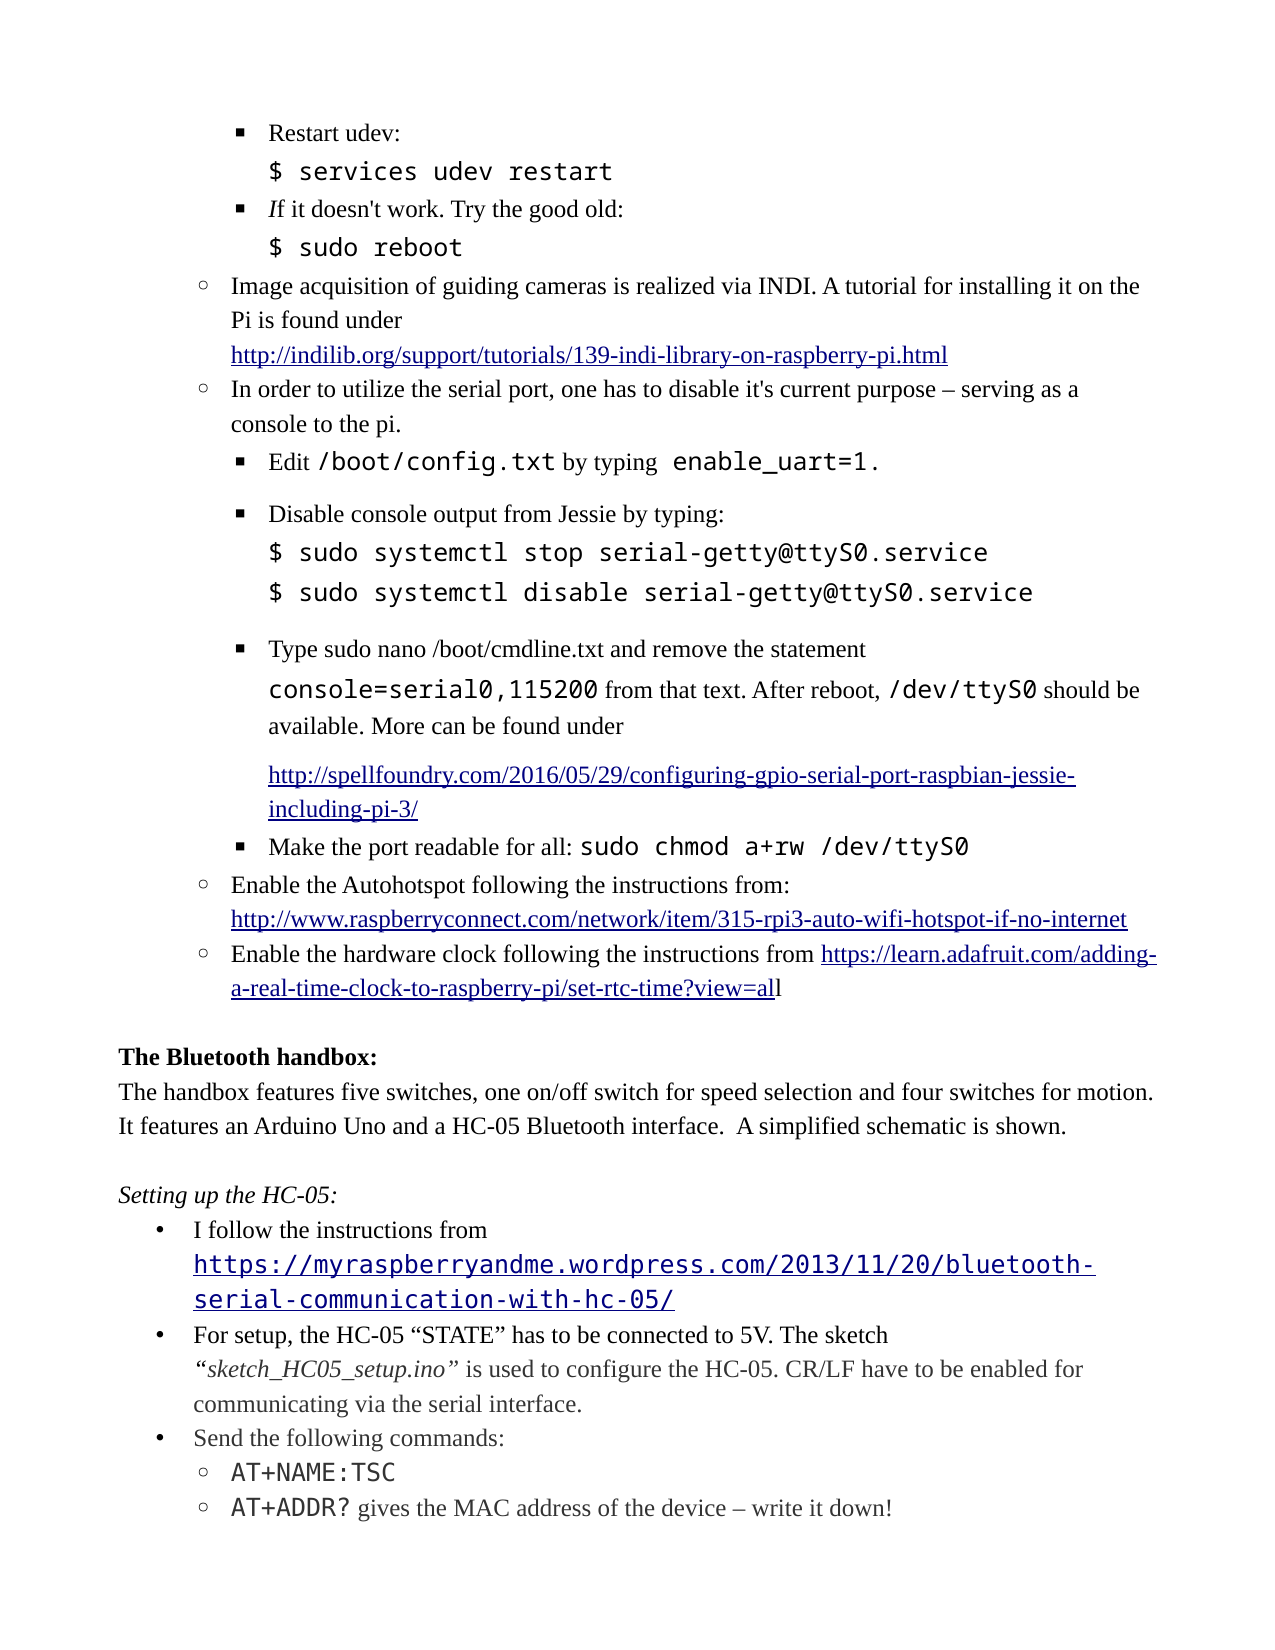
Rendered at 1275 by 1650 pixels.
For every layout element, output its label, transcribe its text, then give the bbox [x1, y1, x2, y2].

text The handbox features five switches, one on/off switch for speed selection and four switches for motion. It features an Arduino Uno and a HC-05 Bluetooth interface. A simplified schematic is shown. [118, 1077, 1157, 1140]
list I follow the instructions from https://myraspberryandme.wordpress.com/2013/11/20/bluetooth-serial-communication-with-hc-05/ [156, 1215, 1157, 1314]
list Restart udev: $ services udev restart [231, 118, 1157, 188]
text The Bluetooth handbox: [118, 1042, 1157, 1071]
list Enable the Autohotspot following the instructions from: http://www.raspberryconnect.com/network/item/315-rpi3-auto-wifi-hotspot-if-no-internet [193, 870, 1157, 933]
list Make the port readable for all: sudo chmod a+rw /dev/ttyS0 [231, 829, 1157, 863]
list http://spellfoundry.com/2016/05/29/configuring-gpio-serial-port-raspbian-jessie-including-pi-3/ [231, 760, 1157, 823]
list In order to utilize the serial port, one has to disable it's current purpose – serving as a console to the pi. [193, 374, 1157, 437]
list AT+NAME:TSC [193, 1458, 1157, 1487]
list Type sudo nano /boot/cmdline.txt and remove the statement console=serial0,115200 from that text. After reboot, /dev/ttyS0 should be available. More can be found under [231, 630, 1157, 740]
list Enable the hardware clock following the instructions from https://learn.adafruit.com/adding-a-real-time-clock-to-raspberry-pi/set-rtc-time?view=all [193, 939, 1157, 1002]
list Send the following commands: [156, 1423, 1157, 1452]
list Disable console output from Jessie by typing: $ sudo systemctl stop serial-getty@ttyS0.service $ sudo systemctl disable serial-getty@ttyS0.service [231, 499, 1157, 609]
text Setting up the HC-05: [118, 1180, 1157, 1209]
list AT+ADDR? gives the MAC address of the device – write it down! [193, 1493, 1157, 1522]
list For setup, the HC-05 “STATE” has to be connected to 5V. The sketch “sketch_HC05_setup.ino” is used to configure the HC-05. CR/LF have to be enabled for communicating via the serial interface. [156, 1320, 1157, 1417]
list If it doesn't work. Try the good old: $ sudo reboot [231, 194, 1157, 264]
list Image acquisition of guiding cameras is realized via INDI. A tutorial for installing it on the Pi is found under http://indilib.org/support/tutorials/139-indi-library-on-raspberry-pi.html [193, 271, 1157, 368]
list Edit /boot/config.txt by typing enable_uart=1. [231, 443, 1157, 477]
